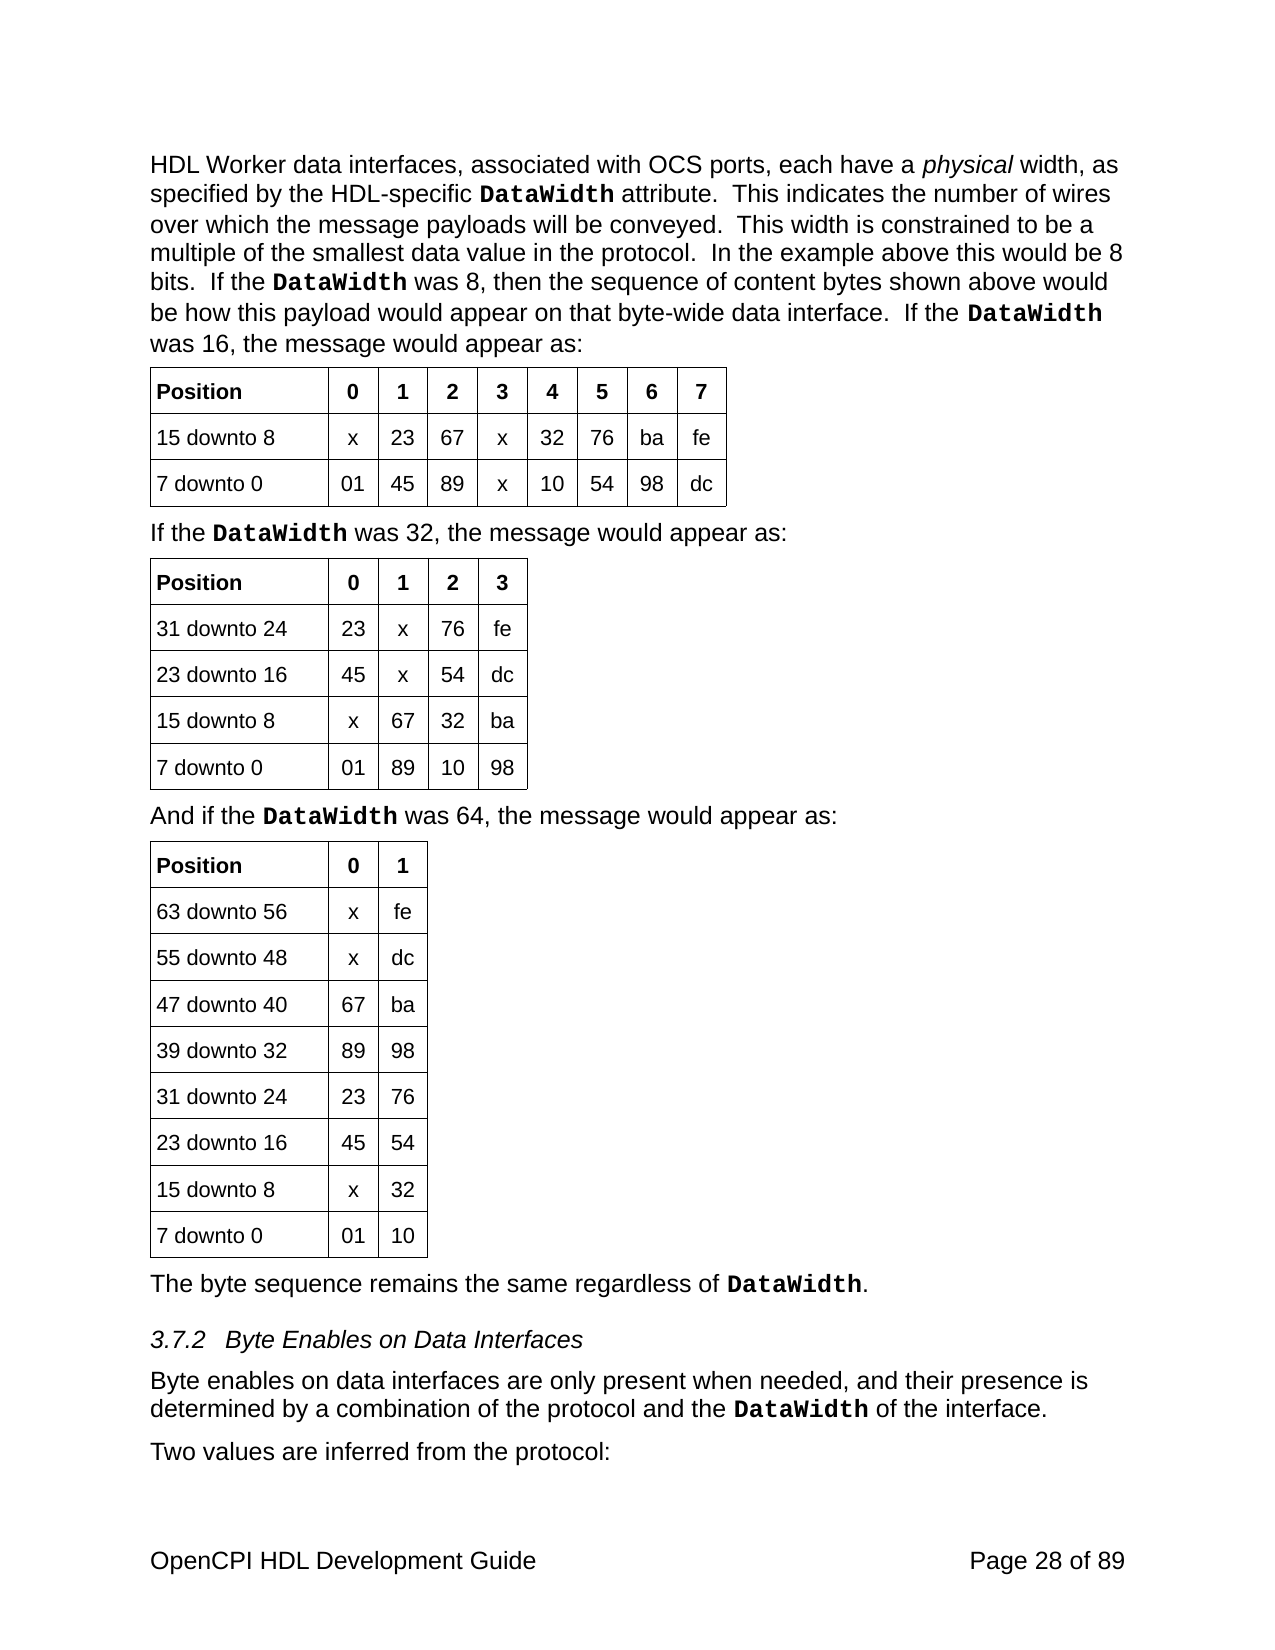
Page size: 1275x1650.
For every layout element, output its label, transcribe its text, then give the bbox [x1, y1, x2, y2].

table_cell 23 [329, 1073, 378, 1118]
subtitle Byte Enables on Data Interfaces [150, 1325, 1125, 1354]
table_header 0 [329, 559, 378, 604]
table_cell 15 downto 8 [151, 697, 328, 742]
table_cell 89 [428, 460, 477, 506]
table_cell 98 [379, 1027, 427, 1072]
text Two values are inferred from the protocol: [150, 1437, 1125, 1466]
table_cell 31 downto 24 [151, 605, 328, 650]
table_header 5 [578, 368, 627, 413]
table_cell 55 downto 48 [151, 934, 328, 979]
table_header 1 [379, 559, 428, 604]
table_cell ba [628, 414, 677, 459]
table_header Position [151, 368, 328, 413]
table_cell 7 downto 0 [151, 744, 328, 789]
table_header 3 [478, 368, 527, 413]
table_cell 67 [379, 697, 428, 742]
table_cell x [329, 697, 378, 742]
table_cell fe [479, 605, 527, 650]
table_cell 31 downto 24 [151, 1073, 328, 1118]
table_header 1 [379, 842, 427, 887]
table_cell 67 [329, 981, 378, 1026]
table_cell x [478, 460, 527, 506]
table_header 2 [429, 559, 478, 604]
table_cell 32 [379, 1166, 427, 1211]
table_cell 10 [528, 460, 577, 506]
table_cell 01 [329, 1212, 378, 1257]
table_header 1 [379, 368, 427, 413]
table_cell x [379, 651, 428, 696]
table_cell dc [479, 651, 527, 696]
table_cell 76 [429, 605, 478, 650]
table_cell fe [379, 888, 427, 933]
table_cell 23 [379, 414, 427, 459]
table_cell 45 [329, 651, 378, 696]
table_cell 7 downto 0 [151, 460, 328, 506]
text And if the DataWidth was 64, the message would appear as: [150, 801, 1125, 832]
table_cell 45 [379, 460, 427, 506]
table_cell 23 downto 16 [151, 1119, 328, 1164]
table_cell 32 [528, 414, 577, 459]
table_cell dc [678, 460, 726, 506]
table_cell ba [479, 697, 527, 742]
table_cell 39 downto 32 [151, 1027, 328, 1072]
text If the DataWidth was 32, the message would appear as: [150, 518, 1125, 548]
table_cell 45 [329, 1119, 378, 1164]
table_cell x [329, 888, 378, 933]
table_cell x [329, 1166, 378, 1211]
table_cell 47 downto 40 [151, 981, 328, 1026]
table_cell 54 [429, 651, 478, 696]
text HDL Worker data interfaces, associated with OCS ports, each have a physical width, as specified by the HDL-specific DataWidth attribute. This indicates the number of wires over which the message payloads will be conveyed. This width is constrained to be a multiple of the smallest data value in the protocol. In the example above this would be 8 bits. If the DataWidth was 8, then the sequence of content bytes shown above would be how this payload would appear on that byte-wide data interface. If the DataWidth was 16, the message would appear as: [150, 150, 1125, 358]
table_cell 7 downto 0 [151, 1212, 328, 1257]
table_cell 54 [578, 460, 627, 506]
table_cell 01 [329, 744, 378, 789]
table_cell dc [379, 934, 427, 979]
table_cell 32 [429, 697, 478, 742]
table_cell 89 [379, 744, 428, 789]
table_header 7 [678, 368, 726, 413]
table_cell 98 [479, 744, 527, 789]
table_cell 15 downto 8 [151, 1166, 328, 1211]
table_cell x [329, 934, 378, 979]
table_cell 89 [329, 1027, 378, 1072]
table_cell 15 downto 8 [151, 414, 328, 459]
table_cell 10 [379, 1212, 427, 1257]
table_cell x [379, 605, 428, 650]
table_cell 98 [628, 460, 677, 506]
table_cell 23 downto 16 [151, 651, 328, 696]
text The byte sequence remains the same regardless of DataWidth. [150, 1269, 1125, 1300]
table_header 0 [329, 368, 378, 413]
table_cell fe [678, 414, 726, 459]
table_cell 76 [379, 1073, 427, 1118]
table_cell x [478, 414, 527, 459]
text Byte enables on data interfaces are only present when needed, and their presence is determined by a combination of the protocol and the DataWidth of the interface. [150, 1366, 1125, 1425]
table_cell ba [379, 981, 427, 1026]
table_header 2 [428, 368, 477, 413]
table_cell 76 [578, 414, 627, 459]
table_cell 01 [329, 460, 378, 506]
table_header 6 [628, 368, 677, 413]
table_header Position [151, 559, 328, 604]
table_cell 23 [329, 605, 378, 650]
table_cell 54 [379, 1119, 427, 1164]
table_header 0 [329, 842, 378, 887]
table_header 3 [479, 559, 527, 604]
table_cell x [329, 414, 378, 459]
table_cell 67 [428, 414, 477, 459]
table_cell 10 [429, 744, 478, 789]
table_header Position [151, 842, 328, 887]
table_header 4 [528, 368, 577, 413]
table_cell 63 downto 56 [151, 888, 328, 933]
